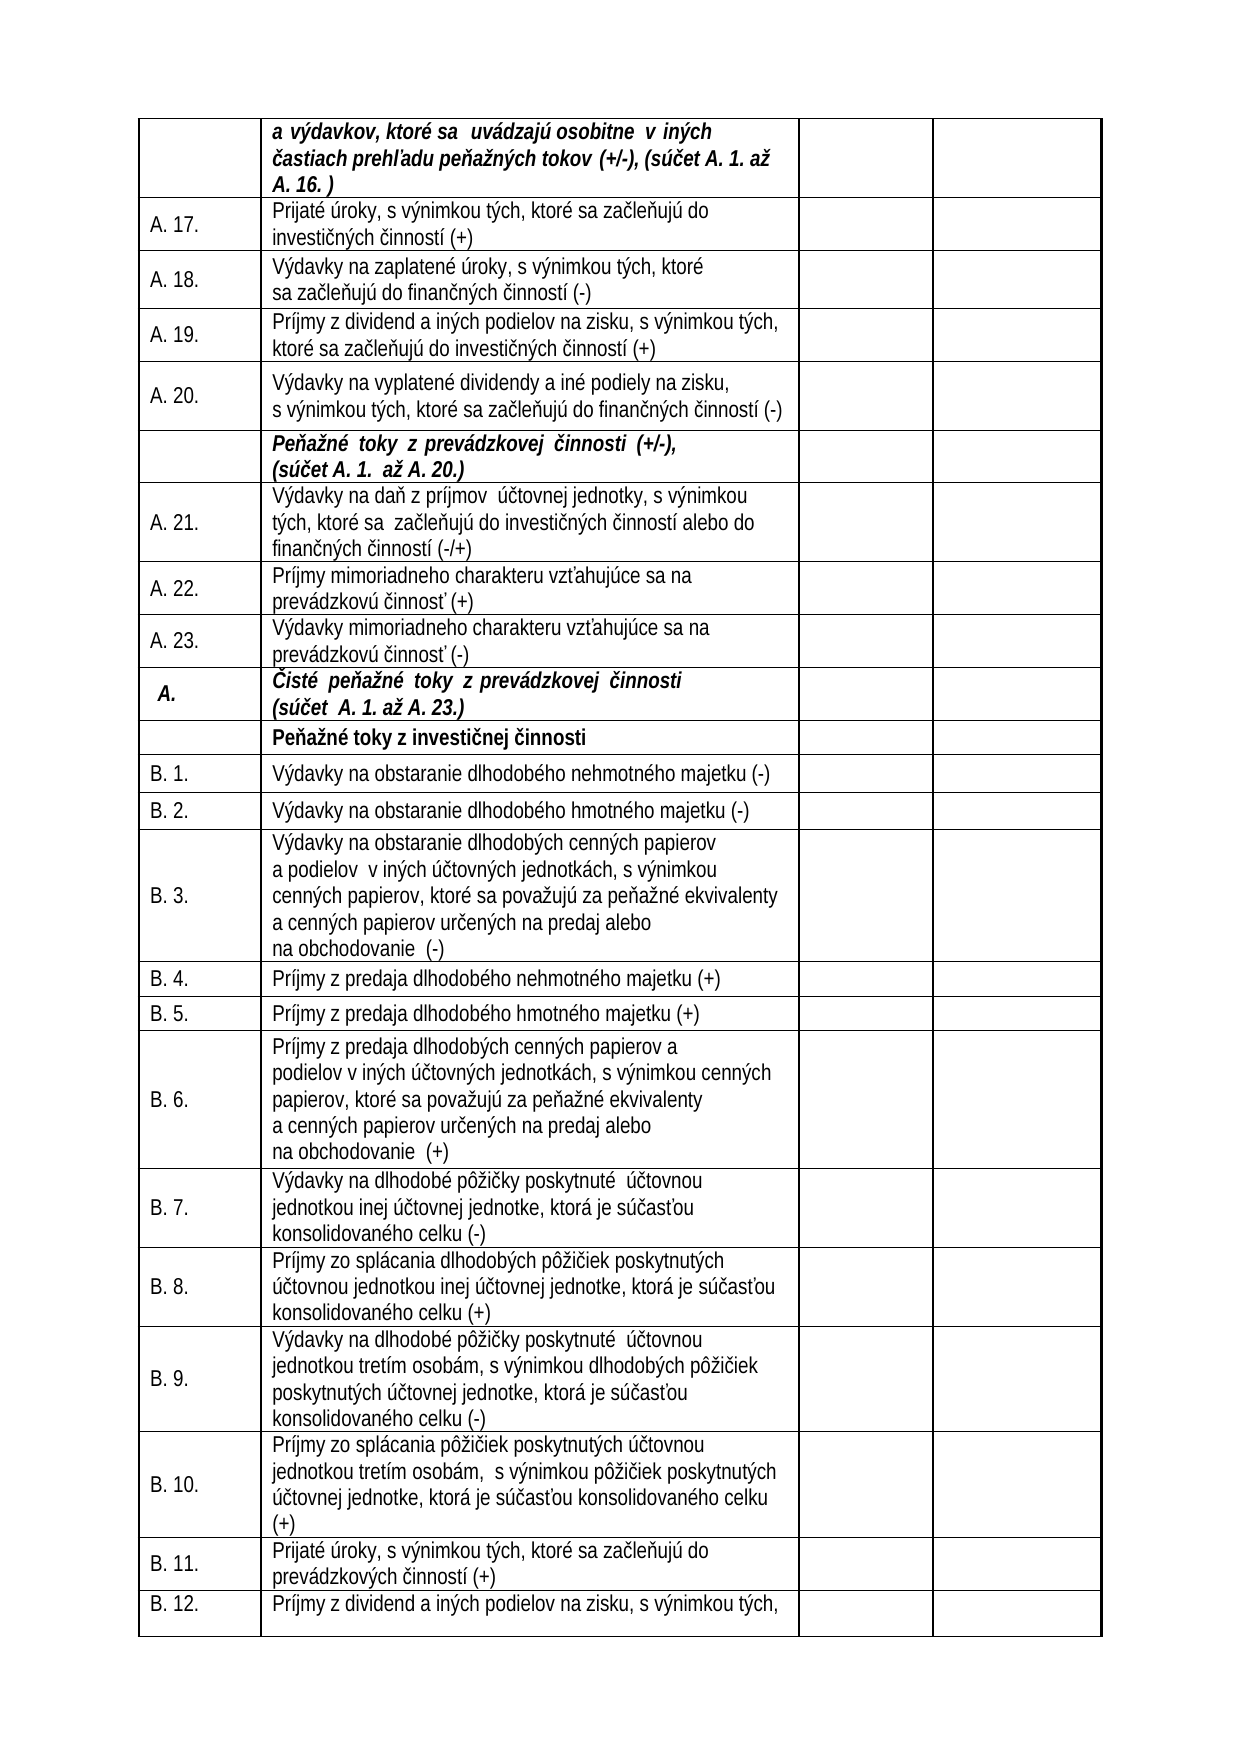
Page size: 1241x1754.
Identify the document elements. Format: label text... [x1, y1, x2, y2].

table_cell B. 11. [140, 1538, 260, 1589]
table_cell B. 1. [140, 755, 260, 792]
table_cell A. 17. [140, 198, 260, 250]
table_cell Peňažné toky z prevádzkovej činnosti (+/-), (súčet A. 1. až A. 20.) [262, 431, 798, 482]
table_cell Príjmy zo splácania pôžičiek poskytnutých účtovnou jednotkou tretím osobám, s výnimkou pôžičiek poskytnutých účtovnej jednotke, ktorá je súčasťou konsolidovaného celku (+) [262, 1432, 798, 1537]
table_cell [934, 1591, 1100, 1636]
table_cell Príjmy z predaja dlhodobého hmotného majetku (+) [262, 997, 798, 1030]
table_cell [934, 119, 1100, 197]
table_cell [140, 721, 260, 754]
table_cell A. [140, 668, 260, 720]
table_cell A. 20. [140, 362, 260, 429]
table_cell B. 12. [140, 1591, 260, 1636]
table_cell [934, 562, 1100, 614]
table_cell [800, 431, 932, 482]
table_cell [934, 483, 1100, 561]
table_cell [800, 251, 932, 308]
table_cell [934, 755, 1100, 792]
table_cell A. 22. [140, 562, 260, 614]
table_cell Výdavky na obstaranie dlhodobého hmotného majetku (-) [262, 793, 798, 829]
table_cell a výdavkov, ktoré sa uvádzajú osobitne v iných častiach prehľadu peňažných tokov (+/-), (súčet A. 1. až A. 16. ) [262, 119, 798, 197]
table_cell [934, 668, 1100, 720]
table_cell B. 9. [140, 1327, 260, 1431]
table_cell [800, 755, 932, 792]
table_cell [800, 562, 932, 614]
table_cell [934, 721, 1100, 754]
table_cell B. 2. [140, 793, 260, 829]
table_cell [934, 431, 1100, 482]
table_cell [800, 119, 932, 197]
table_cell [934, 793, 1100, 829]
table_cell Príjmy z predaja dlhodobého nehmotného majetku (+) [262, 962, 798, 996]
table_cell [800, 198, 932, 250]
table_cell Výdavky na obstaranie dlhodobých cenných papierov a podielov v iných účtovných jednotkách, s výnimkou cenných papierov, ktoré sa považujú za peňažné ekvivalenty a cenných papierov určených na predaj alebo na obchodovanie (-) [262, 830, 798, 961]
table_cell Výdavky na vyplatené dividendy a iné podiely na zisku, s výnimkou tých, ktoré sa začleňujú do finančných činností (-) [262, 362, 798, 429]
table_cell [140, 431, 260, 482]
table_cell [934, 198, 1100, 250]
table_cell Výdavky na zaplatené úroky, s výnimkou tých, ktoré sa začleňujú do finančných činností (-) [262, 251, 798, 308]
table_cell B. 4. [140, 962, 260, 996]
table_cell A. 18. [140, 251, 260, 308]
table_cell Prijaté úroky, s výnimkou tých, ktoré sa začleňujú do investičných činností (+) [262, 198, 798, 250]
table_cell Príjmy z predaja dlhodobých cenných papierov a podielov v iných účtovných jednotkách, s výnimkou cenných papierov, ktoré sa považujú za peňažné ekvivalenty a cenných papierov určených na predaj alebo na obchodovanie (+) [262, 1031, 798, 1167]
table_cell Príjmy z dividend a iných podielov na zisku, s výnimkou tých, ktoré sa začleňujú do investičných činností (+) [262, 309, 798, 361]
table_cell [800, 1169, 932, 1247]
table_cell Výdavky na dlhodobé pôžičky poskytnuté účtovnou jednotkou inej účtovnej jednotke, ktorá je súčasťou konsolidovaného celku (-) [262, 1169, 798, 1247]
table_cell [934, 251, 1100, 308]
table_cell Príjmy mimoriadneho charakteru vzťahujúce sa na prevádzkovú činnosť (+) [262, 562, 798, 614]
table_cell [934, 1169, 1100, 1247]
table_cell [800, 1248, 932, 1326]
table_cell Výdavky na obstaranie dlhodobého nehmotného majetku (-) [262, 755, 798, 792]
table_cell [800, 830, 932, 961]
table_cell [800, 1432, 932, 1537]
table_cell Prijaté úroky, s výnimkou tých, ktoré sa začleňujú do prevádzkových činností (+) [262, 1538, 798, 1589]
table_cell A. 23. [140, 615, 260, 667]
table_cell [934, 309, 1100, 361]
table_cell [800, 962, 932, 996]
table_cell [934, 1031, 1100, 1167]
table_cell [800, 1591, 932, 1636]
table_cell Peňažné toky z investičnej činnosti [262, 721, 798, 754]
table_cell [800, 793, 932, 829]
table_cell A. 19. [140, 309, 260, 361]
table_cell [934, 362, 1100, 429]
table_cell [800, 483, 932, 561]
table_cell [934, 1327, 1100, 1431]
table_cell B. 8. [140, 1248, 260, 1326]
table_cell [800, 668, 932, 720]
table_cell [934, 830, 1100, 961]
table_cell [800, 362, 932, 429]
table_cell [934, 615, 1100, 667]
table_cell B. 10. [140, 1432, 260, 1537]
table_cell [934, 1538, 1100, 1589]
table_cell Príjmy z dividend a iných podielov na zisku, s výnimkou tých, [262, 1591, 798, 1636]
table_cell Výdavky na dlhodobé pôžičky poskytnuté účtovnou jednotkou tretím osobám, s výnimkou dlhodobých pôžičiek poskytnutých účtovnej jednotke, ktorá je súčasťou konsolidovaného celku (-) [262, 1327, 798, 1431]
table_cell [140, 119, 260, 197]
table_cell [800, 1327, 932, 1431]
table_cell [934, 997, 1100, 1030]
table_cell A. 21. [140, 483, 260, 561]
table_cell [934, 1432, 1100, 1537]
table_cell B. 7. [140, 1169, 260, 1247]
table_cell Príjmy zo splácania dlhodobých pôžičiek poskytnutých účtovnou jednotkou inej účtovnej jednotke, ktorá je súčasťou konsolidovaného celku (+) [262, 1248, 798, 1326]
table_cell [800, 309, 932, 361]
table_cell [800, 1031, 932, 1167]
table_cell [800, 721, 932, 754]
table_cell [800, 1538, 932, 1589]
table_cell Čisté peňažné toky z prevádzkovej činnosti (súčet A. 1. až A. 23.) [262, 668, 798, 720]
table_cell [800, 997, 932, 1030]
table_cell B. 5. [140, 997, 260, 1030]
table_cell [934, 962, 1100, 996]
table_cell [934, 1248, 1100, 1326]
table_cell Výdavky mimoriadneho charakteru vzťahujúce sa na prevádzkovú činnosť (-) [262, 615, 798, 667]
table_cell [800, 615, 932, 667]
table_cell Výdavky na daň z príjmov účtovnej jednotky, s výnimkou tých, ktoré sa začleňujú do investičných činností alebo do finančných činností (-/+) [262, 483, 798, 561]
table_cell B. 6. [140, 1031, 260, 1167]
table_cell B. 3. [140, 830, 260, 961]
